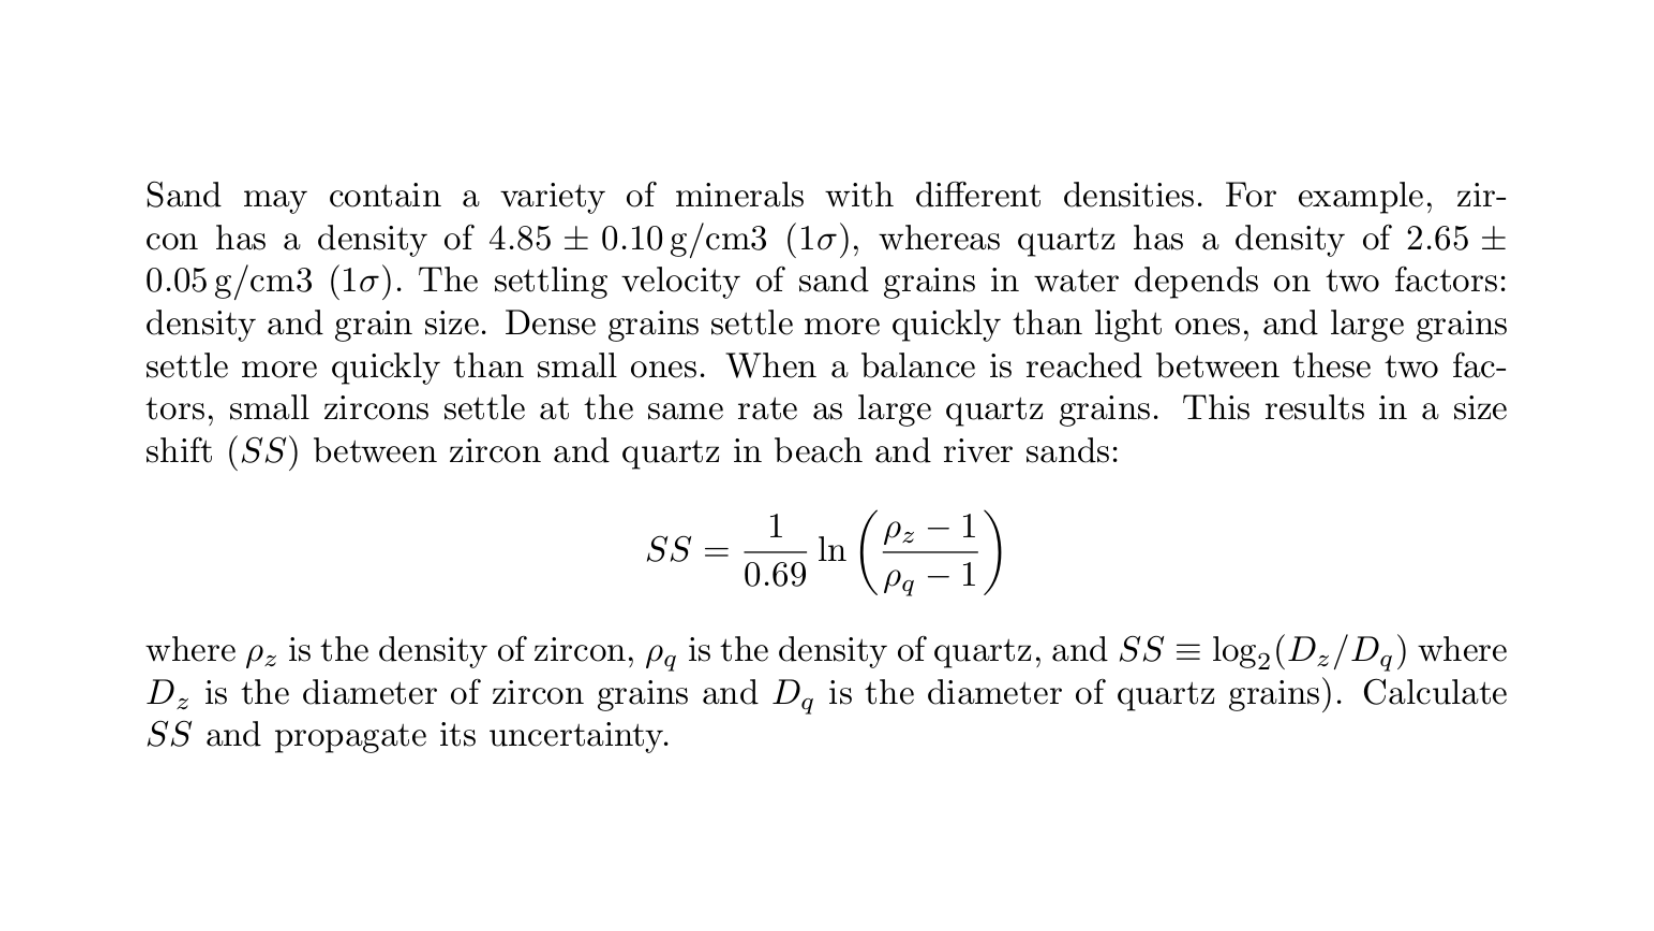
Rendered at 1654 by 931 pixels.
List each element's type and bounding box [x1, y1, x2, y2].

picture [138, 171, 1525, 764]
